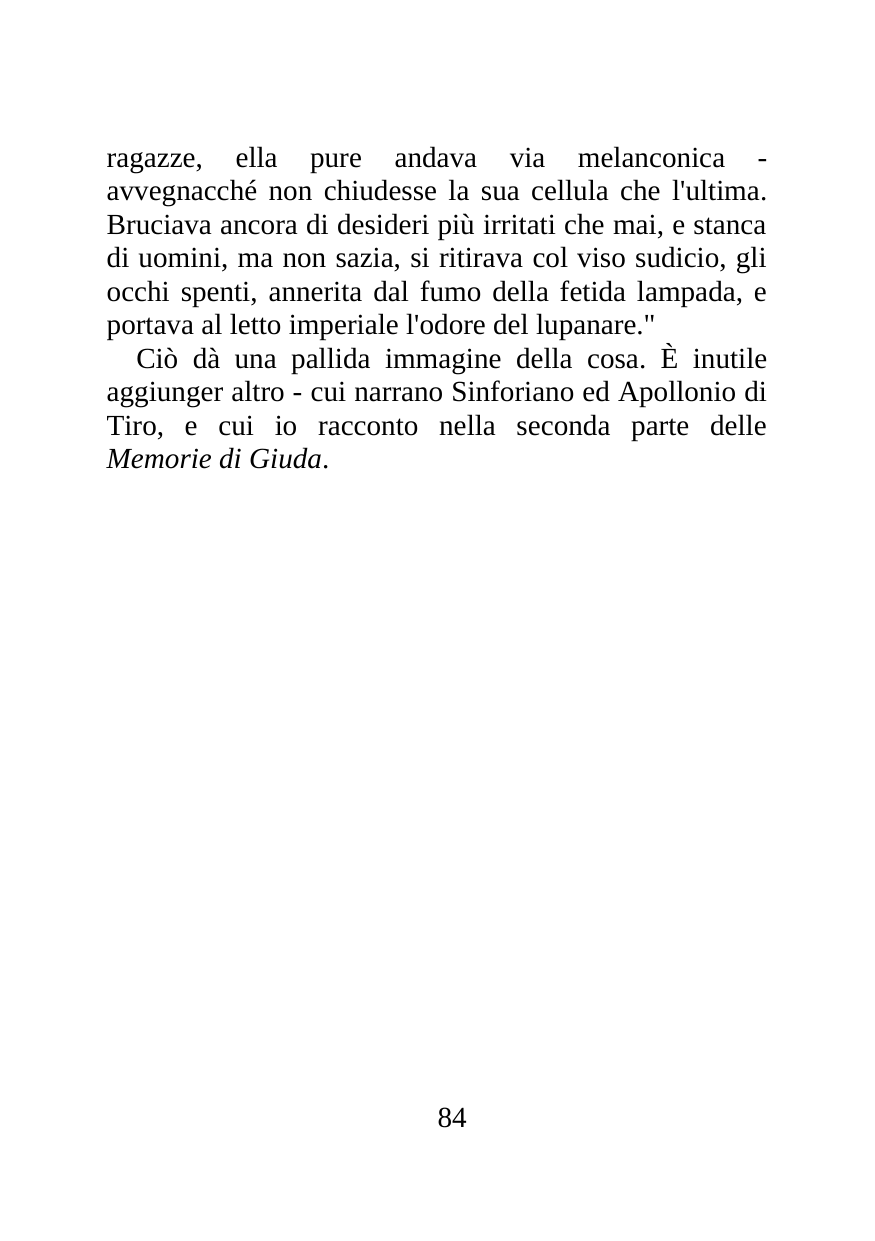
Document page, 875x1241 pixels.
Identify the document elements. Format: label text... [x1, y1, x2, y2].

text Ciò dà una pallida immagine della cosa. È inutile aggiunger altro - cui narrano Sinforiano ed Apollonio di Tiro, e cui io racconto nella seconda parte delle Memorie di Giuda. [106, 341, 768, 475]
text ragazze, ella pure andava via melanconica - avvegnacché non chiudesse la sua cellula che l'ultima. Bruciava ancora di desideri più irritati che mai, e stanca di uomini, ma non sazia, si ritirava col viso sudicio, gli occhi spenti, annerita dal fumo della fetida lampada, e portava al letto imperiale l'odore del lupanare." [106, 140, 768, 341]
